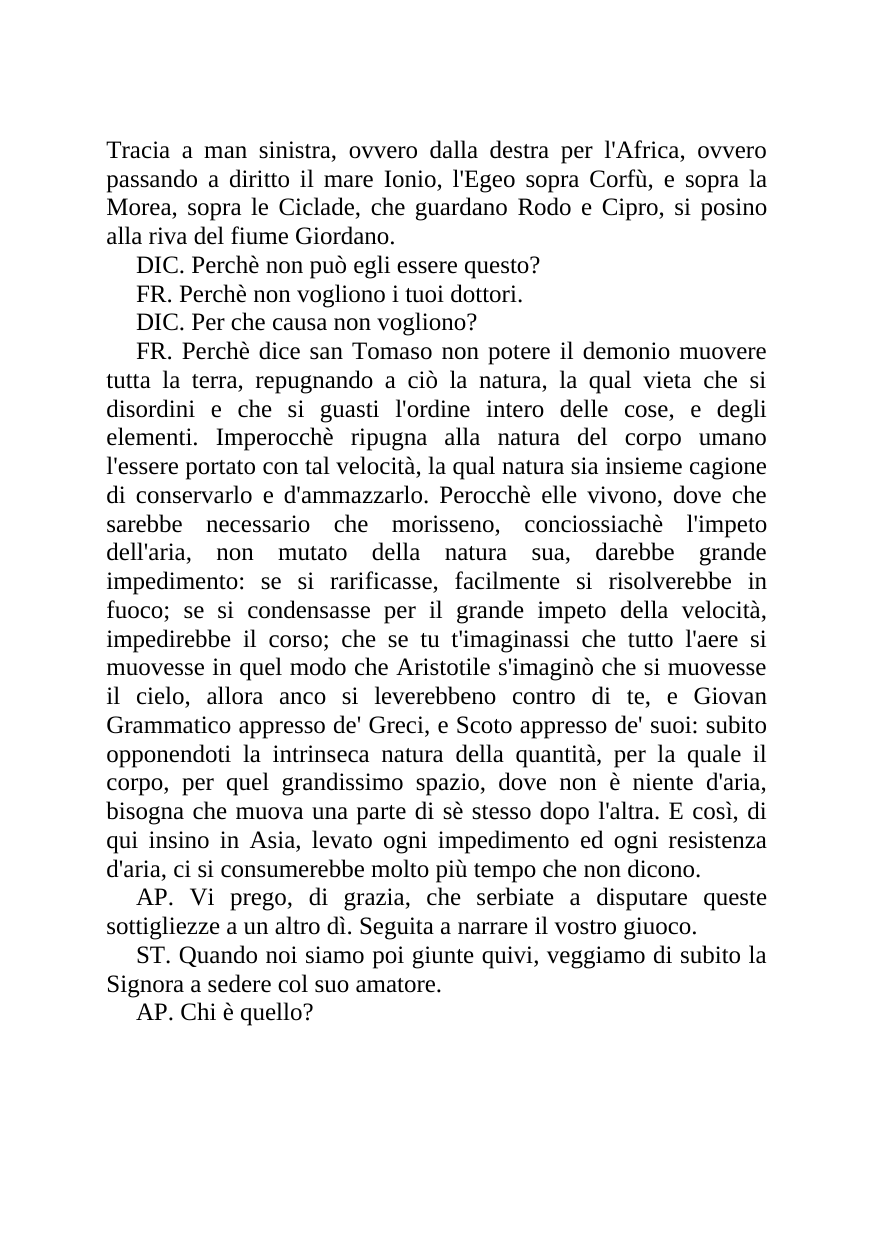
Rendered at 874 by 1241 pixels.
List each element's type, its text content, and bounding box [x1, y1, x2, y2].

text AP. Vi prego, di grazia, che serbiate a disputare queste sottigliezze a un altro dì. Seguita a narrare il vostro giuoco. [106, 882, 768, 940]
text AP. Chi è quello? [106, 997, 768, 1026]
text DIC. Perchè non può egli essere questo? [106, 250, 768, 279]
text ST. Quando noi siamo poi giunte quivi, veggiamo di subito la Signora a sedere col suo amatore. [106, 940, 768, 997]
text FR. Perchè dice san Tomaso non potere il demonio muovere tutta la terra, repugnando a ciò la natura, la qual vieta che si disordini e che si guasti l'ordine intero delle cose, e degli elementi. Imperocchè ripugna alla natura del corpo umano l'essere portato con tal velocità, la qual natura sia insieme cagione di conservarlo e d'ammazzarlo. Perocchè elle vivono, dove che sarebbe necessario che morisseno, conciossiachè l'impeto dell'aria, non mutato della natura sua, darebbe grande impedimento: se si rarificasse, facilmente si risolverebbe in fuoco; se si condensasse per il grande impeto della velocità, impedirebbe il corso; che se tu t'imaginassi che tutto l'aere si muovesse in quel modo che Aristotile s'imaginò che si muovesse il cielo, allora anco si leverebbeno contro di te, e Giovan Grammatico appresso de' Greci, e Scoto appresso de' suoi: subito opponendoti la intrinseca natura della quantità, per la quale il corpo, per quel grandissimo spazio, dove non è niente d'aria, bisogna che muova una parte di sè stesso dopo l'altra. E così, di qui insino in Asia, levato ogni impedimento ed ogni resistenza d'aria, ci si consumerebbe molto più tempo che non dicono. [106, 336, 768, 882]
text DIC. Per che causa non vogliono? [106, 307, 768, 336]
text FR. Perchè non vogliono i tuoi dottori. [106, 279, 768, 307]
text Tracia a man sinistra, ovvero dalla destra per l'Africa, ovvero passando a diritto il mare Ionio, l'Egeo sopra Corfù, e sopra la Morea, sopra le Ciclade, che guardano Rodo e Cipro, si posino alla riva del fiume Giordano. [106, 135, 768, 250]
